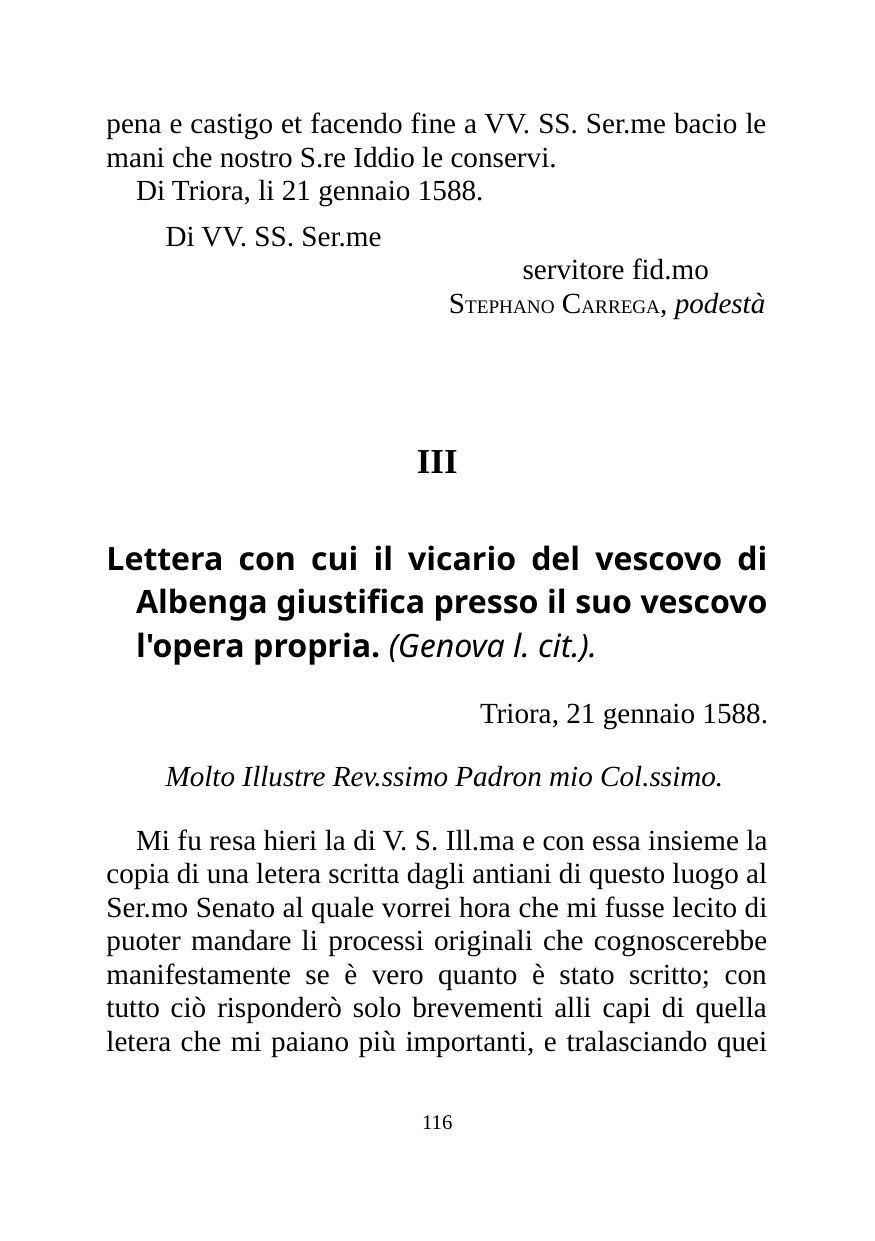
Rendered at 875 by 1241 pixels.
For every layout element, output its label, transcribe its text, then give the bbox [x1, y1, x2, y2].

text Di Triora, li 21 gennaio 1588. [106, 173, 768, 207]
text Stephano Carrega, podestà [106, 286, 768, 319]
subtitle Lettera con cui il vicario del vescovo di Albenga giustifica presso il suo vescovo l'opera propria. (Genova l. cit.). [106, 536, 768, 667]
text Di VV. SS. Ser.me [106, 219, 768, 252]
text Mi fu resa hieri la di V. S. Ill.ma e con essa insieme la copia di una letera scritta dagli antiani di questo luogo al Ser.mo Senato al quale vorrei hora che mi fusse lecito di puoter mandare li processi originali che cognoscerebbe manifestamente se è vero quanto è stato scritto; con tutto ciò risponderò solo brevementi alli capi di quella letera che mi paiano più importanti, e tralasciando quei [106, 823, 768, 1057]
subtitle III [106, 441, 768, 482]
text servitore fid.mo [106, 252, 709, 286]
text Molto Illustre Rev.ssimo Padron mio Col.ssimo. [106, 759, 768, 793]
text Triora, 21 gennaio 1588. [106, 697, 768, 730]
text pena e castigo et facendo fine a VV. SS. Ser.me bacio le mani che nostro S.re Iddio le conservi. [106, 106, 768, 173]
